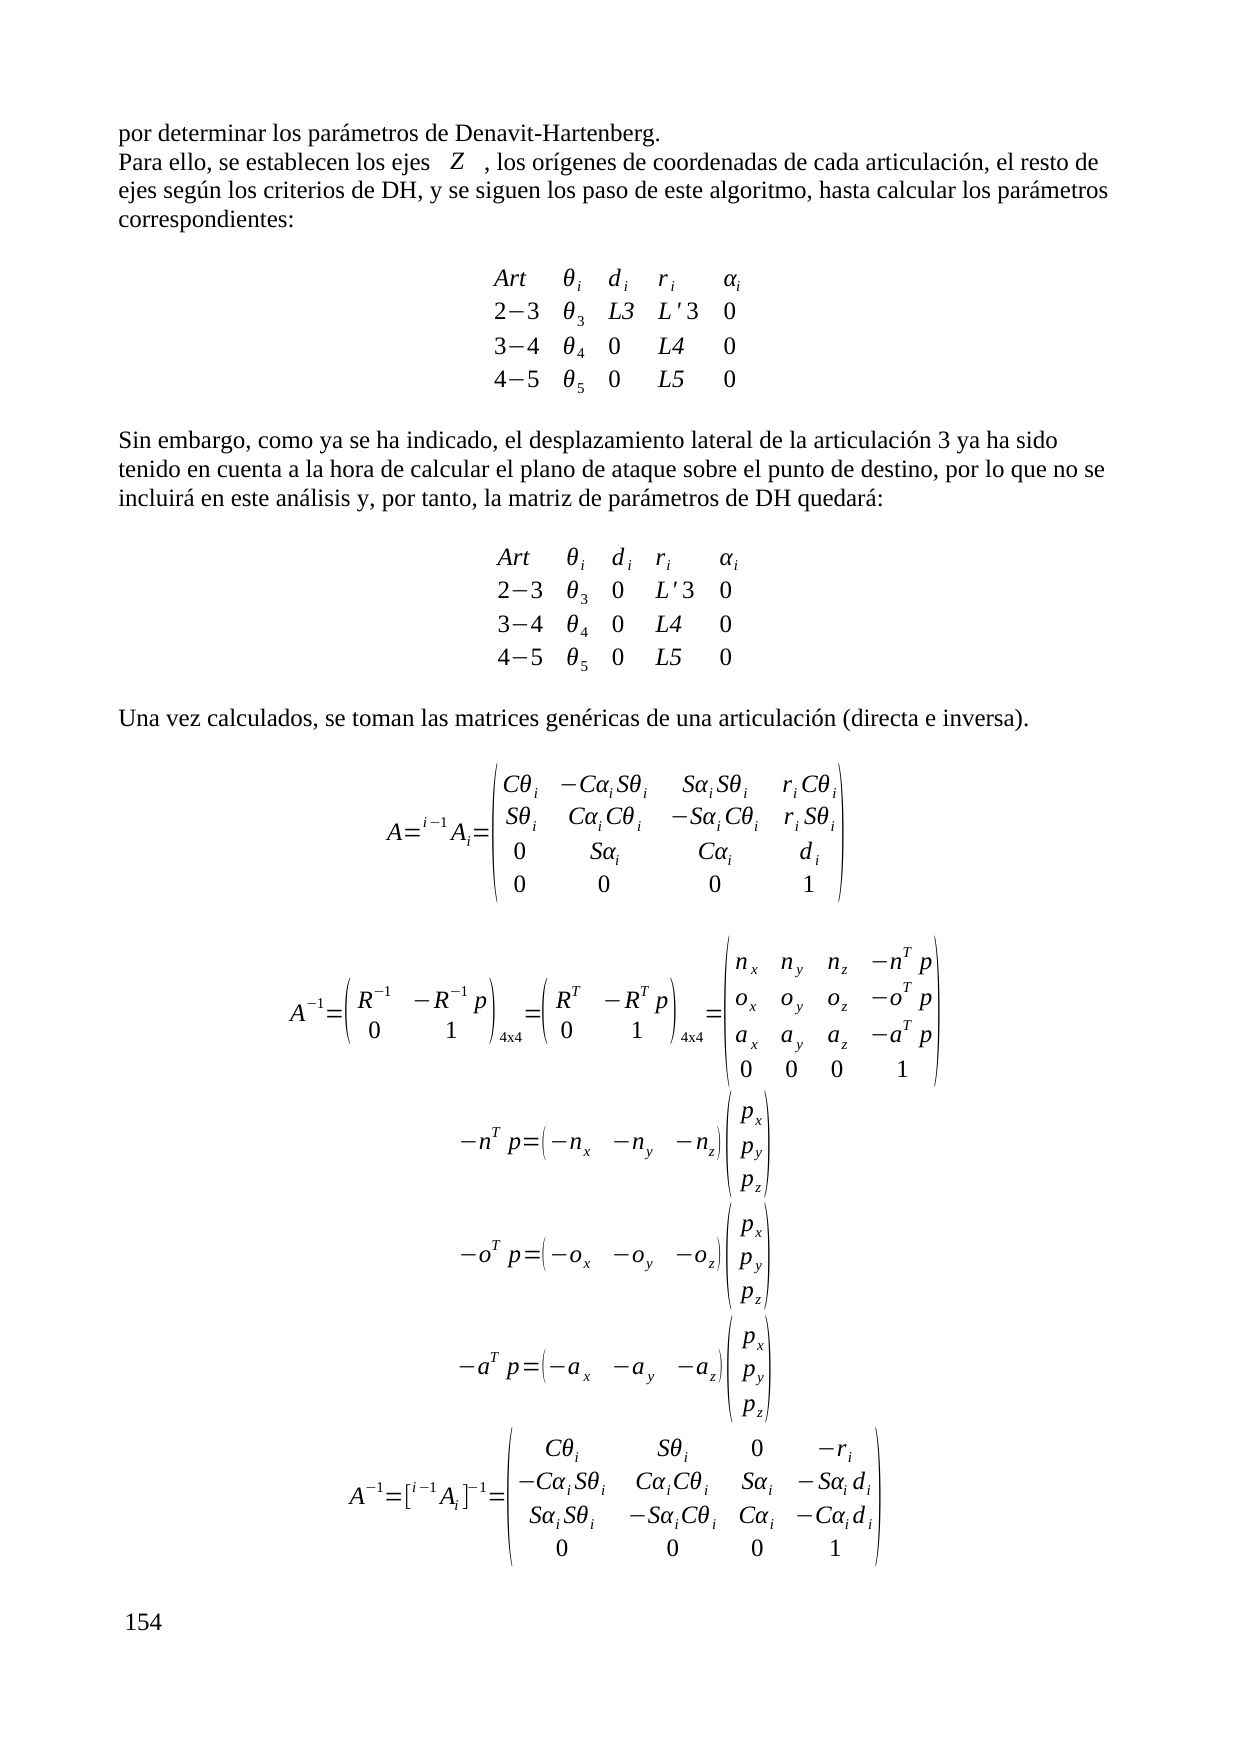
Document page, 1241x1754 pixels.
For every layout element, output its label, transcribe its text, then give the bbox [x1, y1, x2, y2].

text por determinar los parámetros de Denavit-Hartenberg. [118, 118, 1122, 147]
text Sin embargo, como ya se ha indicado, el desplazamiento lateral de la articulación 3 ya ha sido tenido en cuenta a la hora de calcular el plano de ataque sobre el punto de destino, por lo que no se incluirá en este análisis y, por tanto, la matriz de parámetros de DH quedará: [118, 425, 1122, 511]
text Una vez calculados, se toman las matrices genéricas de una articulación (directa e inversa). [118, 703, 1122, 732]
text Para ello, se establecen los ejes, los orígenes de coordenadas de cada articulación, el resto de ejes según los criterios de DH, y se siguen los paso de este algoritmo, hasta calcular los parámetros correspondientes: [118, 147, 1122, 233]
